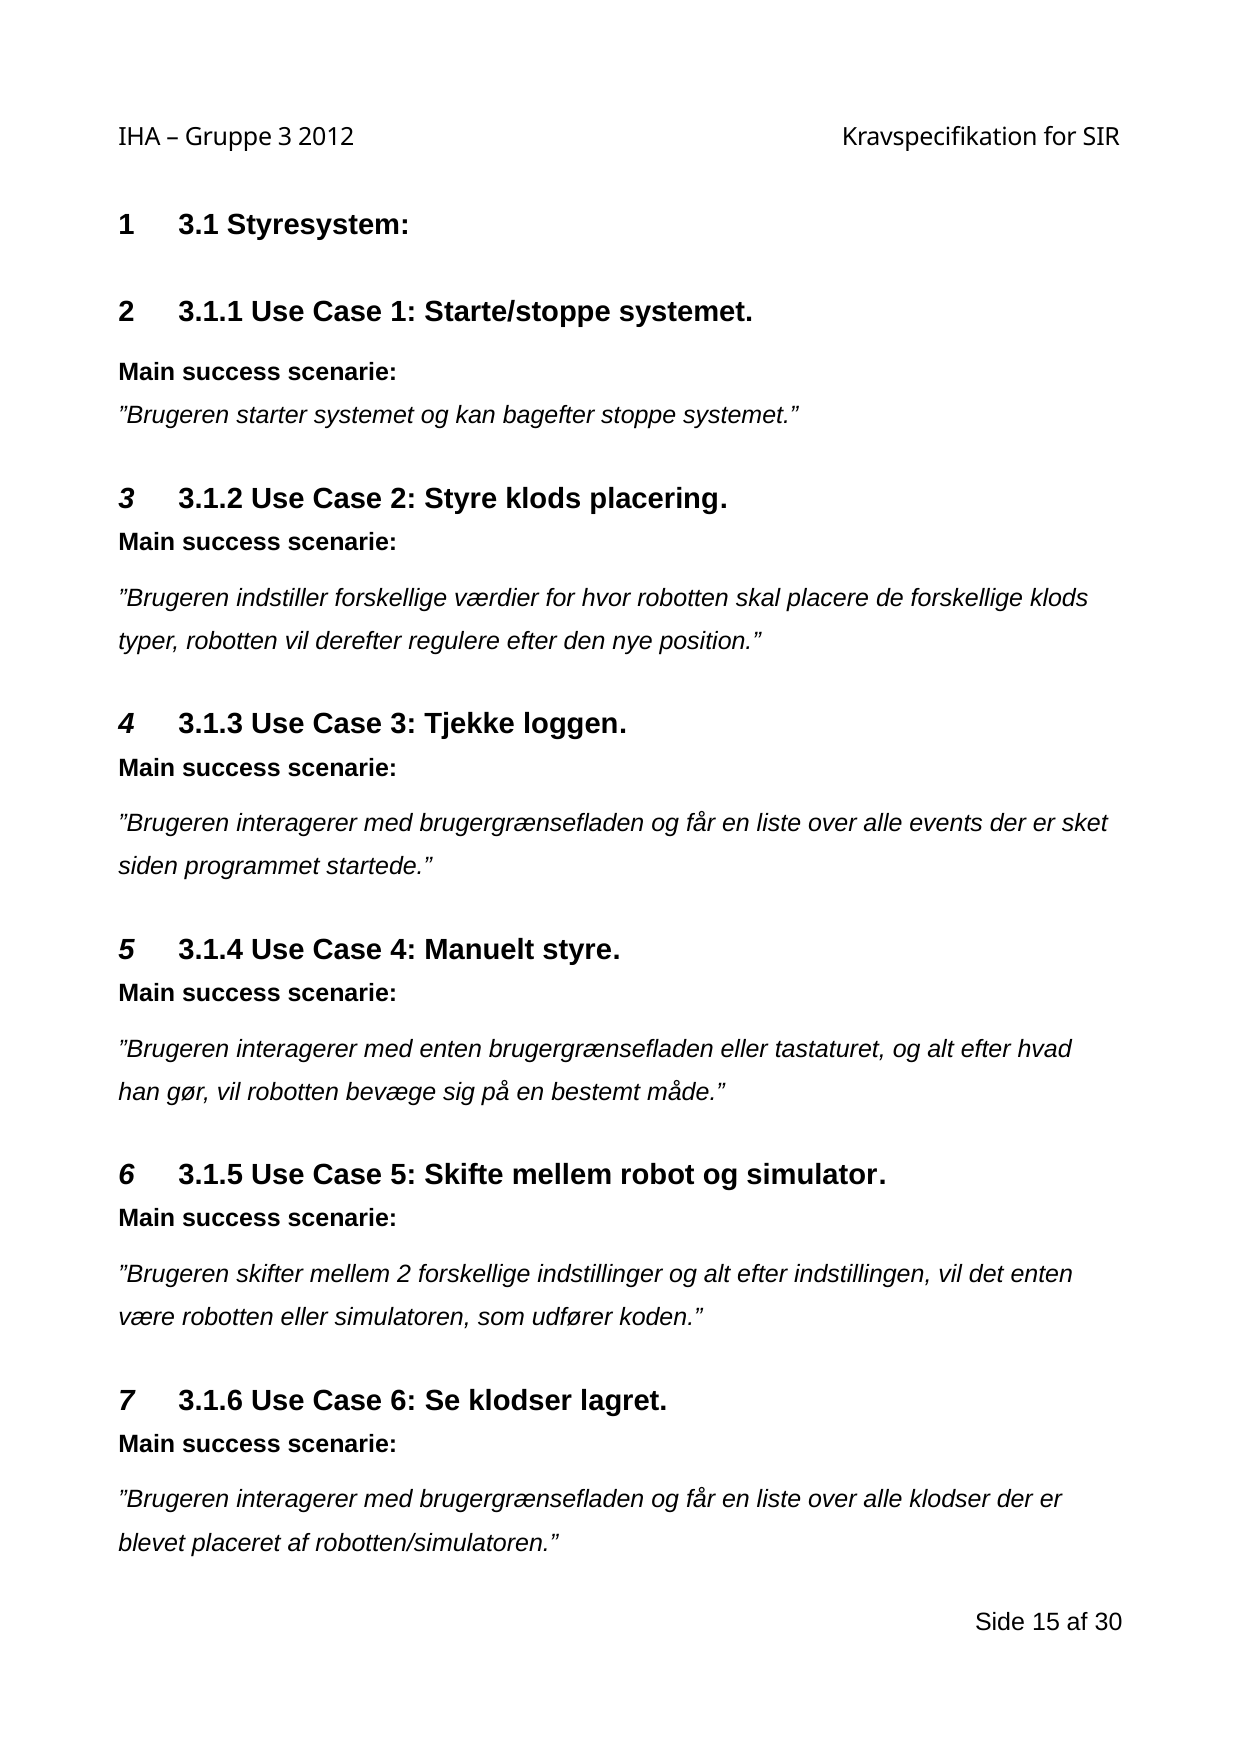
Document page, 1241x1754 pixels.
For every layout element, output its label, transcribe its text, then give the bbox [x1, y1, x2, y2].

text ”Brugeren skifter mellem 2 forskellige indstillinger og alt efter indstillingen, vil det enten være robotten eller simulatoren, som udfører koden.” [118, 1259, 1122, 1331]
text ”Brugeren interagerer med brugergrænsefladen og får en liste over alle klodser der er blevet placeret af robotten/simulatoren.” [118, 1484, 1122, 1556]
subtitle 3.1.3 Use Case 3: Tjekke loggen. [118, 706, 1122, 740]
text Main success scenarie: [118, 1429, 1122, 1457]
text ”Brugeren interagerer med brugergrænsefladen og får en liste over alle events der er sket siden programmet startede.” [118, 808, 1122, 880]
text ”Brugeren interagerer med enten brugergrænsefladen eller tastaturet, og alt efter hvad han gør, vil robotten bevæge sig på en bestemt måde.” [118, 1033, 1122, 1105]
text Main success scenarie: [118, 752, 1122, 781]
subtitle 3.1.6 Use Case 6: Se klodser lagret. [118, 1383, 1122, 1416]
subtitle 3.1.2 Use Case 2: Styre klods placering. [118, 481, 1122, 514]
subtitle 3.1 Styresystem: [118, 207, 1122, 240]
subtitle 3.1.4 Use Case 4: Manuelt styre. [118, 932, 1122, 965]
text Main success scenarie: [118, 357, 1122, 386]
text Main success scenarie: [118, 978, 1122, 1007]
subtitle 3.1.5 Use Case 5: Skifte mellem robot og simulator. [118, 1157, 1122, 1191]
text ”Brugeren indstiller forskellige værdier for hvor robotten skal placere de forskellige klods typer, robotten vil derefter regulere efter den nye position.” [118, 583, 1122, 654]
text Main success scenarie: [118, 527, 1122, 556]
text ”Brugeren starter systemet og kan bagefter stoppe systemet.” [118, 400, 1122, 429]
subtitle 3.1.1 Use Case 1: Starte/stoppe systemet. [118, 294, 1122, 328]
text Main success scenarie: [118, 1203, 1122, 1232]
